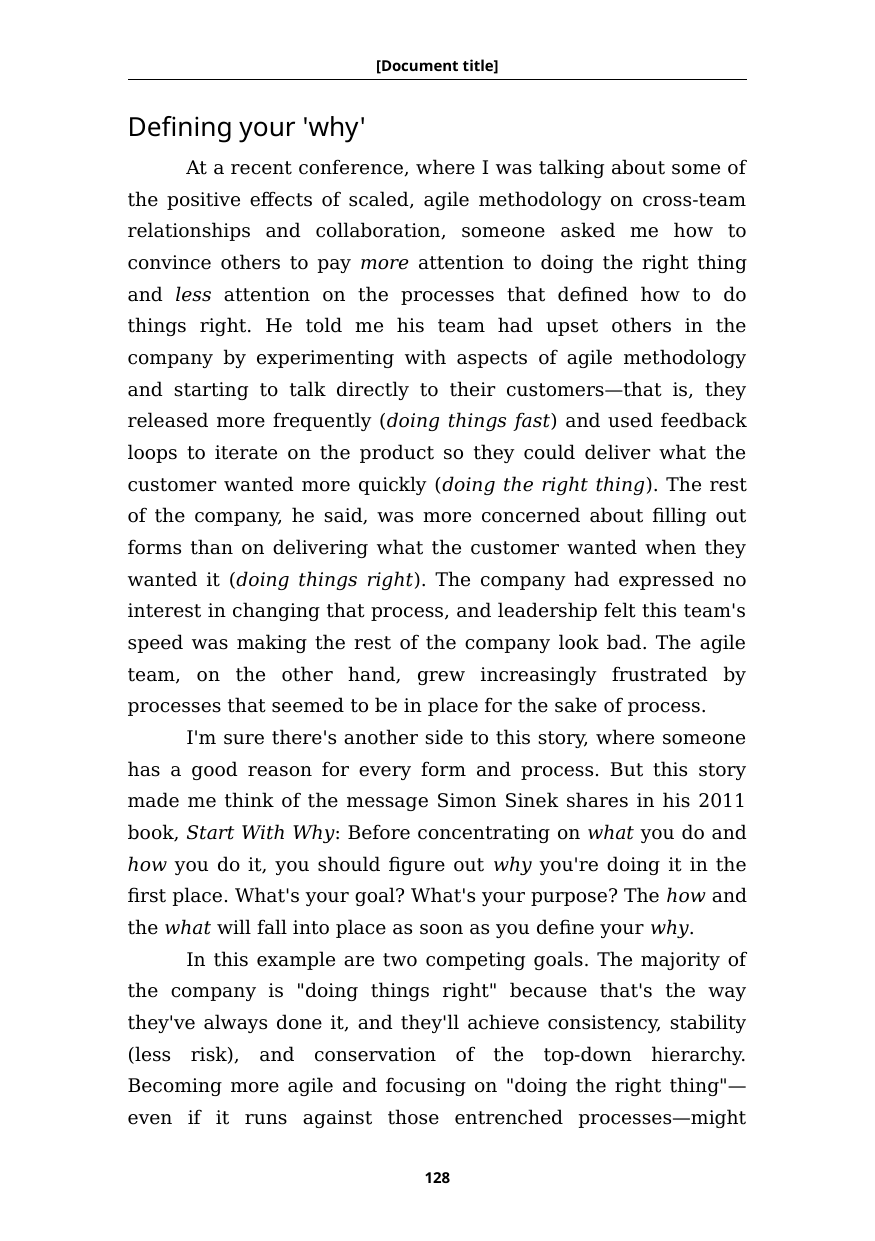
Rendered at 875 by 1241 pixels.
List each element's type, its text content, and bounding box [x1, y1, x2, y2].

text In this example are two competing goals. The majority of the company is "doing things right" because that's the way they've always done it, and they'll achieve consistency, stability (less risk), and conservation of the top-down hierarchy. Becoming more agile and focusing on "doing the right thing"—even if it runs against those entrenched processes—might [127, 949, 747, 1129]
text I'm sure there's another side to this story, where someone has a good reason for every form and process. But this story made me think of the message Simon Sinek shares in his 2011 book, Start With Why: Before concentrating on what you do and how you do it, you should figure out why you're doing it in the first place. What's your goal? What's your purpose? The how and the what will fall into place as soon as you define your why. [127, 727, 747, 939]
subtitle Defining your 'why' [127, 109, 747, 144]
text At a recent conference, where I was talking about some of the positive effects of scaled, agile methodology on cross-team relationships and collaboration, someone asked me how to convince others to pay more attention to doing the right thing and less attention on the processes that defined how to do things right. He told me his team had upset others in the company by experimenting with aspects of agile methodology and starting to talk directly to their customers—that is, they released more frequently (doing things fast) and used feedback loops to iterate on the product so they could deliver what the customer wanted more quickly (doing the right thing). The rest of the company, he said, was more concerned about filling out forms than on delivering what the customer wanted when they wanted it (doing things right). The company had expressed no interest in changing that process, and leadership felt this team's speed was making the rest of the company look bad. The agile team, on the other hand, grew increasingly frustrated by processes that seemed to be in place for the sake of process. [127, 157, 747, 717]
